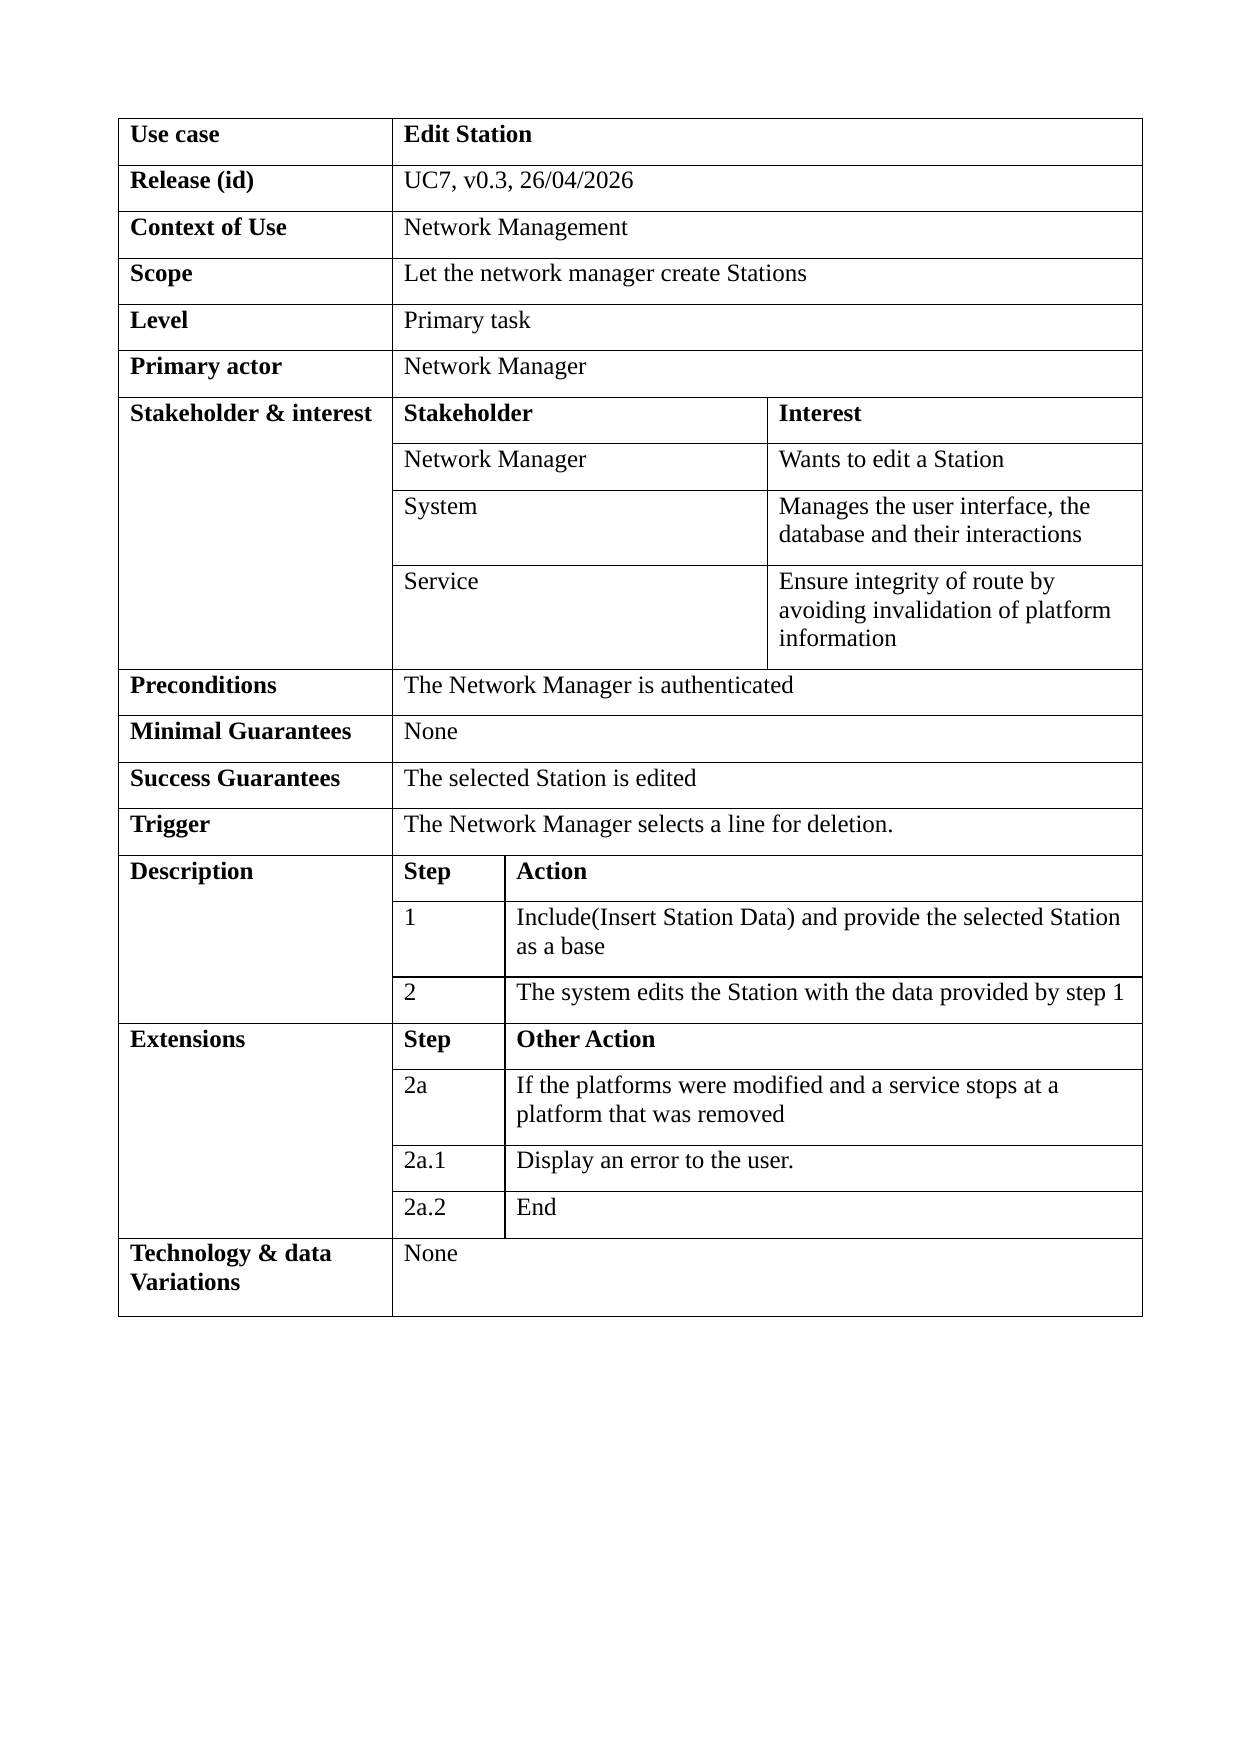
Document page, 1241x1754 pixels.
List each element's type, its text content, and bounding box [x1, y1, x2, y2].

table_cell Manages the user interface, the database and their interactions [768, 491, 1142, 565]
table_cell Primary actor [119, 351, 392, 397]
table_cell If the platforms were modified and a service stops at a platform that was removed [506, 1070, 1142, 1144]
table_header Edit Station [393, 119, 1142, 164]
table_cell Wants to edit a Station [768, 444, 1142, 490]
table_cell The system edits the Station with the data provided by step 1 [506, 978, 1142, 1023]
table_cell 1 [393, 902, 504, 976]
table_cell Technology & data Variations [119, 1239, 392, 1316]
table_header Use case [119, 119, 392, 164]
table_cell Step [393, 856, 504, 901]
table_cell Network Management [393, 212, 1142, 257]
table_cell Service [393, 566, 767, 669]
table_cell Network Manager [393, 351, 1142, 397]
table_cell The selected Station is edited [393, 763, 1142, 808]
table_cell Scope [119, 259, 392, 304]
table_cell Stakeholder & interest [119, 398, 392, 669]
table_cell Ensure integrity of route by avoiding invalidation of platform information [768, 566, 1142, 669]
table_cell Extensions [119, 1024, 392, 1237]
table_cell Step [393, 1024, 504, 1069]
table_cell Description [119, 856, 392, 1023]
table_cell Minimal Guarantees [119, 716, 392, 762]
table_cell UC7, v0.3, 26/04/2026 [393, 166, 1142, 211]
table_cell Other Action [506, 1024, 1142, 1069]
table_cell The Network Manager selects a line for deletion. [393, 809, 1142, 855]
table_cell Display an error to the user. [506, 1146, 1142, 1191]
table_cell 2a.1 [393, 1146, 504, 1191]
table_cell Let the network manager create Stations [393, 259, 1142, 304]
table_cell 2a [393, 1070, 504, 1144]
table_cell None [393, 716, 1142, 762]
table_cell Preconditions [119, 670, 392, 715]
table_cell Context of Use [119, 212, 392, 257]
table_cell Success Guarantees [119, 763, 392, 808]
table_cell System [393, 491, 767, 565]
table_cell Stakeholder [393, 398, 767, 443]
table_cell Include(Insert Station Data) and provide the selected Station as a base [506, 902, 1142, 976]
table_cell 2a.2 [393, 1192, 504, 1237]
table_cell Interest [768, 398, 1142, 443]
table_cell None [393, 1239, 1142, 1316]
table_cell The Network Manager is authenticated [393, 670, 1142, 715]
table_cell Action [506, 856, 1142, 901]
table_cell Level [119, 305, 392, 350]
table_cell 2 [393, 978, 504, 1023]
table_cell Release (id) [119, 166, 392, 211]
table_cell Network Manager [393, 444, 767, 490]
table_cell Trigger [119, 809, 392, 855]
table_cell Primary task [393, 305, 1142, 350]
table_cell End [506, 1192, 1142, 1237]
